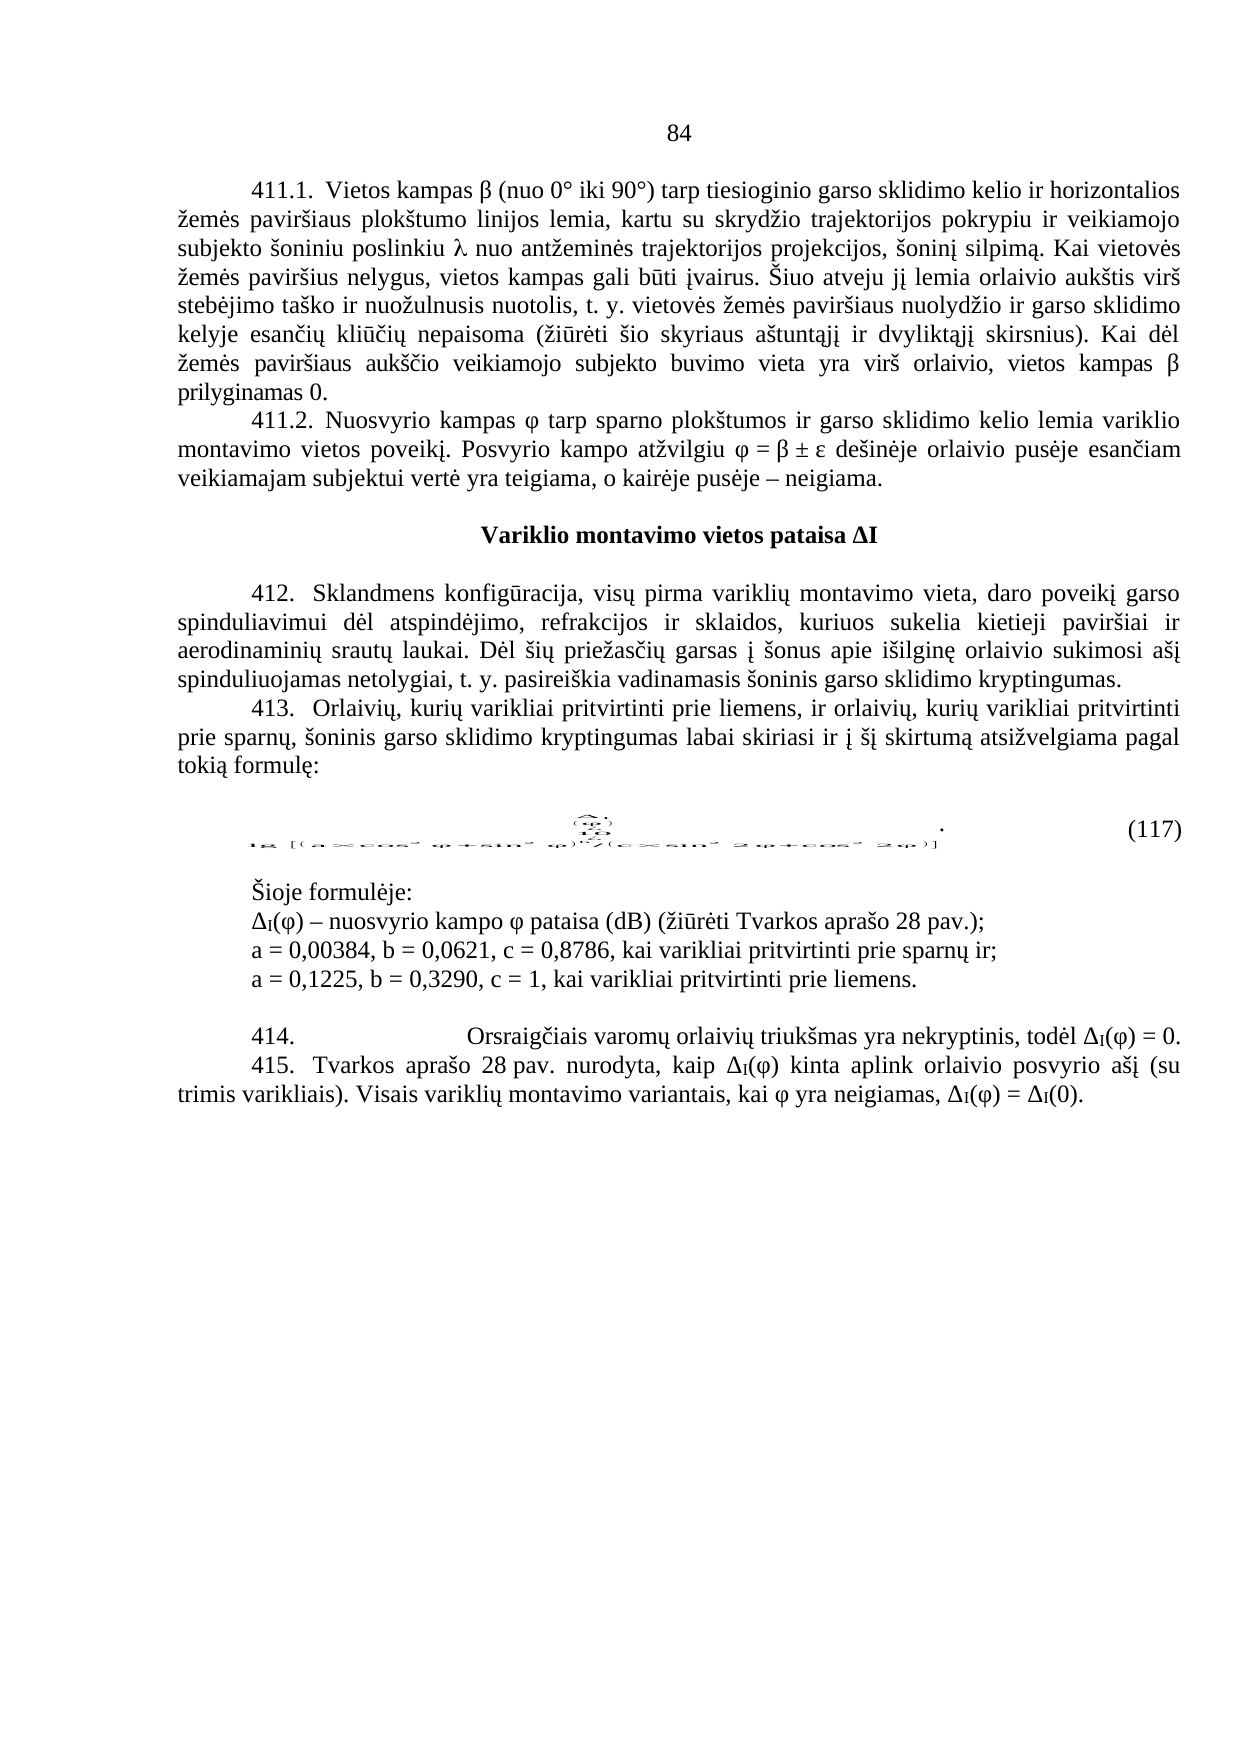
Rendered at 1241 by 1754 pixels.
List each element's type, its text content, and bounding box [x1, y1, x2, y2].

text 412. Sklandmens konfigūracija, visų pirma variklių montavimo vieta, daro poveikį garso spinduliavimui dėl atspindėjimo, refrakcijos ir sklaidos, kuriuos sukelia kietieji paviršiai ir aerodinaminių srautų laukai. Dėl šių priežasčių garsas į šonus apie išilginę orlaivio sukimosi ašį spinduliuojamas netolygiai, t. y. pasireiškia vadinamasis šoninis garso sklidimo kryptingumas. [177, 578, 1181, 693]
text 414. Orsraigčiais varomų orlaivių triukšmas yra nekryptinis, todėl ΔI(φ) = 0. [177, 1021, 1181, 1050]
text ΔI(φ) – nuosvyrio kampo φ pataisa (dB) (žiūrėti Tvarkos aprašo 28 pav.); [177, 906, 1181, 935]
text Variklio montavimo vietos pataisa ΔI [177, 521, 1181, 549]
table_header 117 [1136, 808, 1173, 849]
table_header . [177, 808, 1128, 849]
text 415. Tvarkos aprašo 28 pav. nurodyta, kaip ΔI(φ) kinta aplink orlaivio posvyrio ašį (su trimis varikliais). Visais variklių montavimo variantais, kai φ yra neigiamas, ΔI(φ) = ΔI(0). [177, 1050, 1181, 1107]
text a = 0,1225, b = 0,3290, c = 1, kai varikliai pritvirtinti prie liemens. [177, 964, 1181, 992]
table_header ) [1174, 808, 1186, 849]
text 413. Orlaivių, kurių varikliai pritvirtinti prie liemens, ir orlaivių, kurių varikliai pritvirtinti prie sparnų, šoninis garso sklidimo kryptingumas labai skiriasi ir į šį skirtumą atsižvelgiama pagal tokią formulę: [177, 693, 1181, 779]
text 411.1. Vietos kampas β (nuo 0° iki 90°) tarp tiesioginio garso sklidimo kelio ir horizontalios žemės paviršiaus plokštumo linijos lemia, kartu su skrydžio trajektorijos pokrypiu ir veikiamojo subjekto šoniniu poslinkiu  nuo antžeminės trajektorijos projekcijos, šoninį silpimą. Kai vietovės žemės paviršius nelygus, vietos kampas gali būti įvairus. Šiuo atveju jį lemia orlaivio aukštis virš stebėjimo taško ir nuožulnusis nuotolis, t. y. vietovės žemės paviršiaus nuolydžio ir garso sklidimo kelyje esančių kliūčių nepaisoma (žiūrėti šio skyriaus aštuntąjį ir dvyliktąjį skirsnius). Kai dėl žemės paviršiaus aukščio veikiamojo subjekto buvimo vieta yra virš orlaivio, vietos kampas β prilyginamas 0. [177, 176, 1181, 406]
text 411.2. Nuosvyrio kampas φ tarp sparno plokštumos ir garso sklidimo kelio lemia variklio montavimo vietos poveikį. Posvyrio kampo atžvilgiu φ = β ± ε dešinėje orlaivio pusėje esančiam veikiamajam subjektui vertė yra teigiama, o kairėje pusėje – neigiama. [177, 406, 1181, 492]
table_header ( [1128, 808, 1136, 849]
text Šioje formulėje: [177, 877, 1181, 906]
text a = 0,00384, b = 0,0621, c = 0,8786, kai varikliai pritvirtinti prie sparnų ir; [177, 935, 1181, 964]
